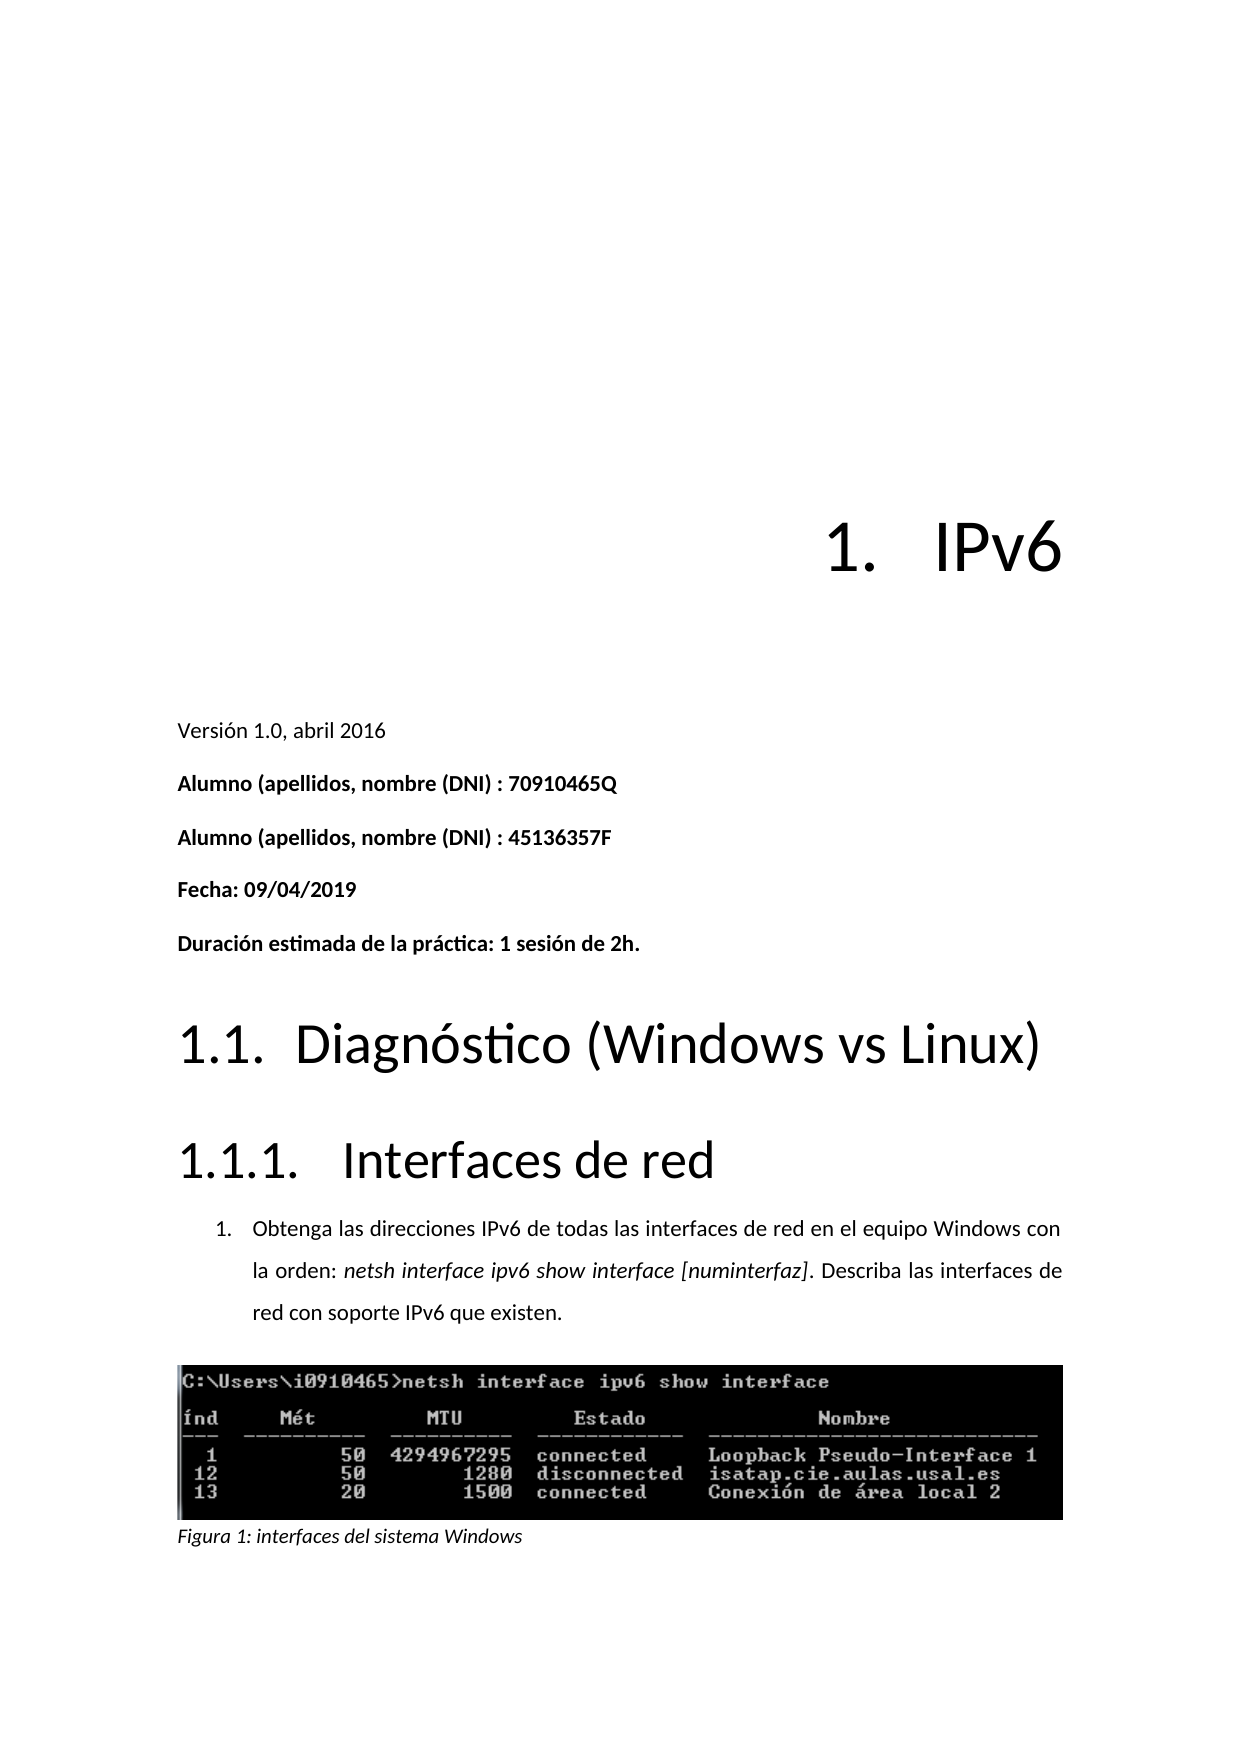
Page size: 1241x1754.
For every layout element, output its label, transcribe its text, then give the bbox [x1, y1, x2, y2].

list Obtenga las direcciones IPv6 de todas las interfaces de red en el equipo Windows con la orden: netsh interface ipv6 show interface [numinterfaz]. Describa las interfaces de red con soporte IPv6 que existen. [215, 1214, 1063, 1327]
text Figura 1: interfaces del sistema Windows [177, 1520, 1063, 1549]
text Duración estimada de la práctica: 1 sesión de 2h. [177, 929, 1063, 957]
text Alumno (apellidos, nombre (DNI) : 70910465Q [177, 769, 1063, 798]
text Fecha: 09/04/2019 [177, 876, 1063, 904]
subtitle Diagnóstico (Windows vs Linux) [177, 1007, 1063, 1078]
picture [177, 1365, 1063, 1520]
subtitle IPv6 [177, 499, 1063, 590]
subtitle Interfaces de red [177, 1126, 1063, 1192]
text Versión 1.0, abril 2016 [177, 717, 1063, 744]
text Alumno (apellidos, nombre (DNI) : 45136357F [177, 823, 1063, 851]
